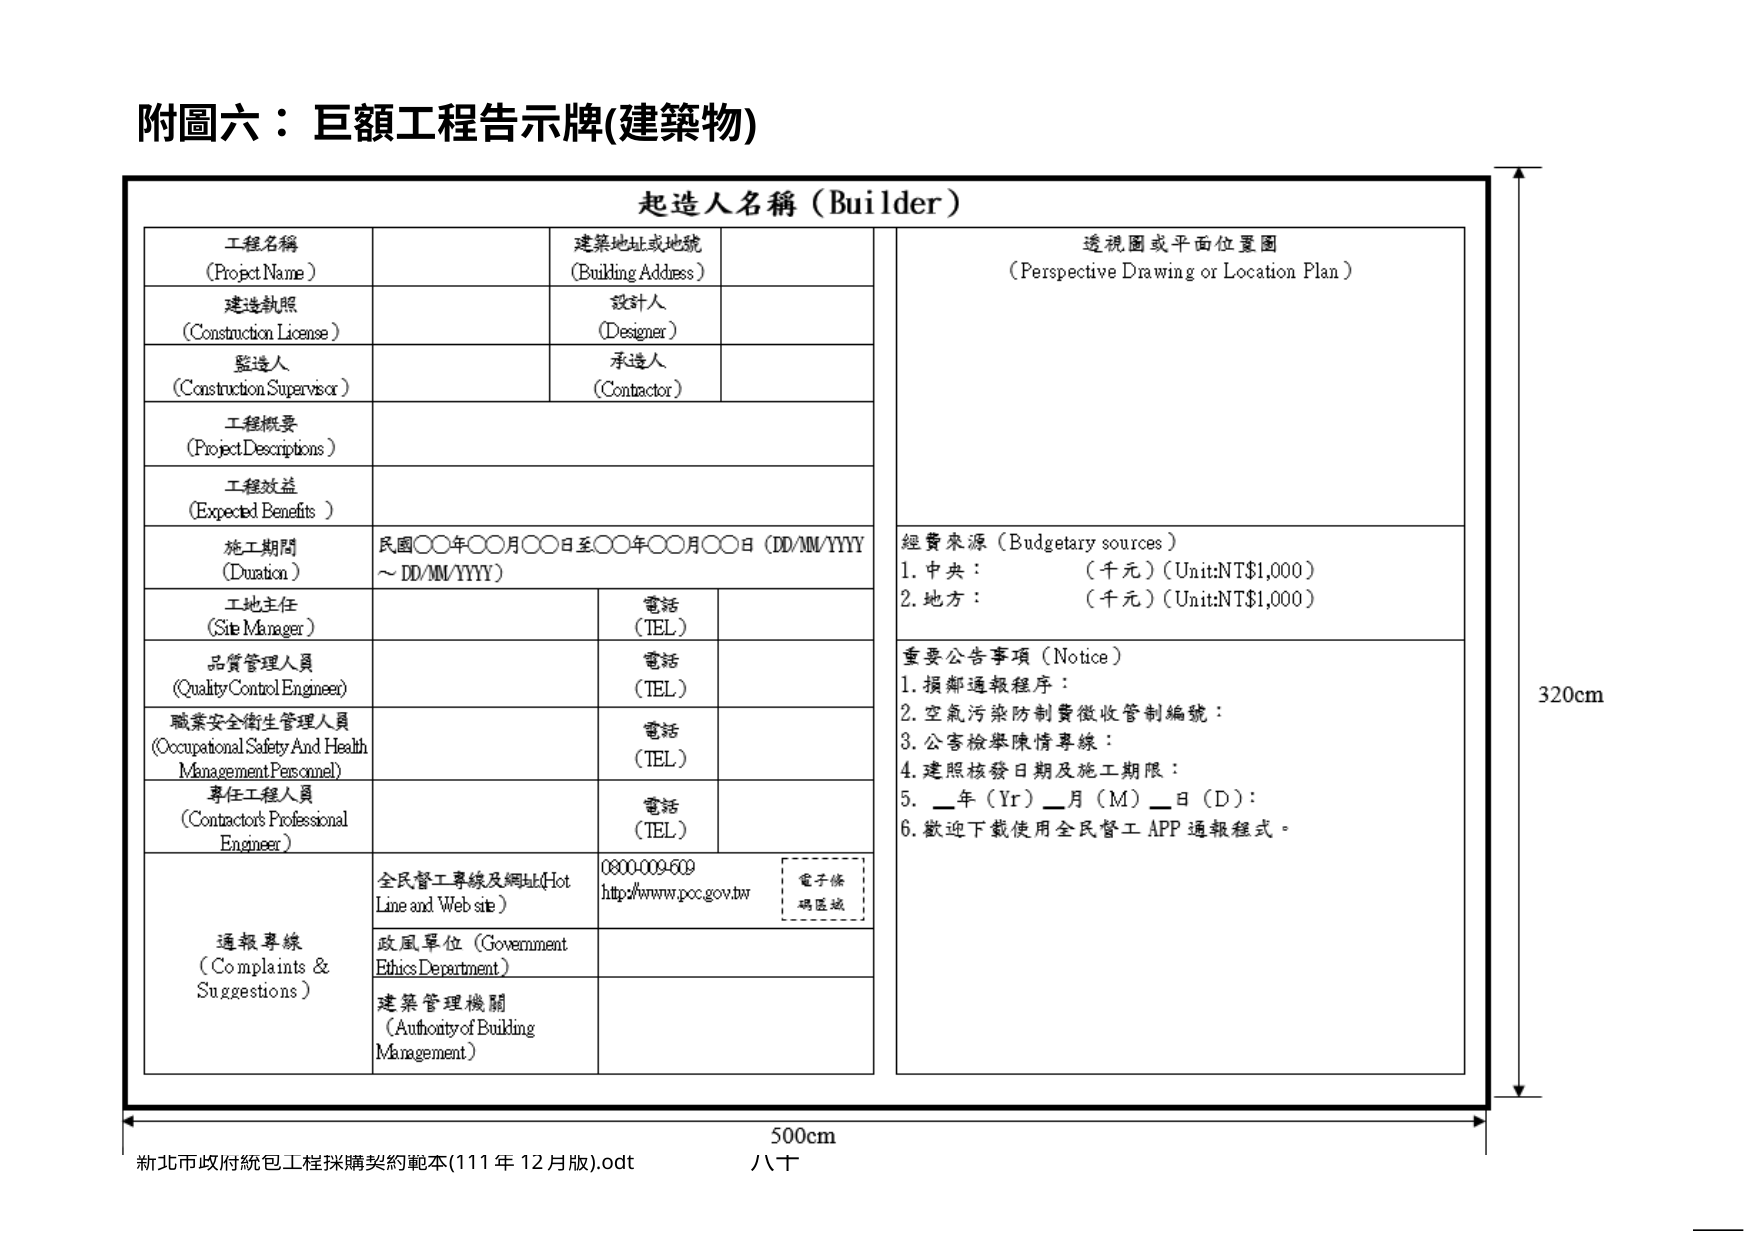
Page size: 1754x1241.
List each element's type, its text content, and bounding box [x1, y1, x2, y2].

picture [111, 157, 1614, 1155]
text 附圖六： 巨額工程告示牌(建築物) [136, 83, 1707, 158]
